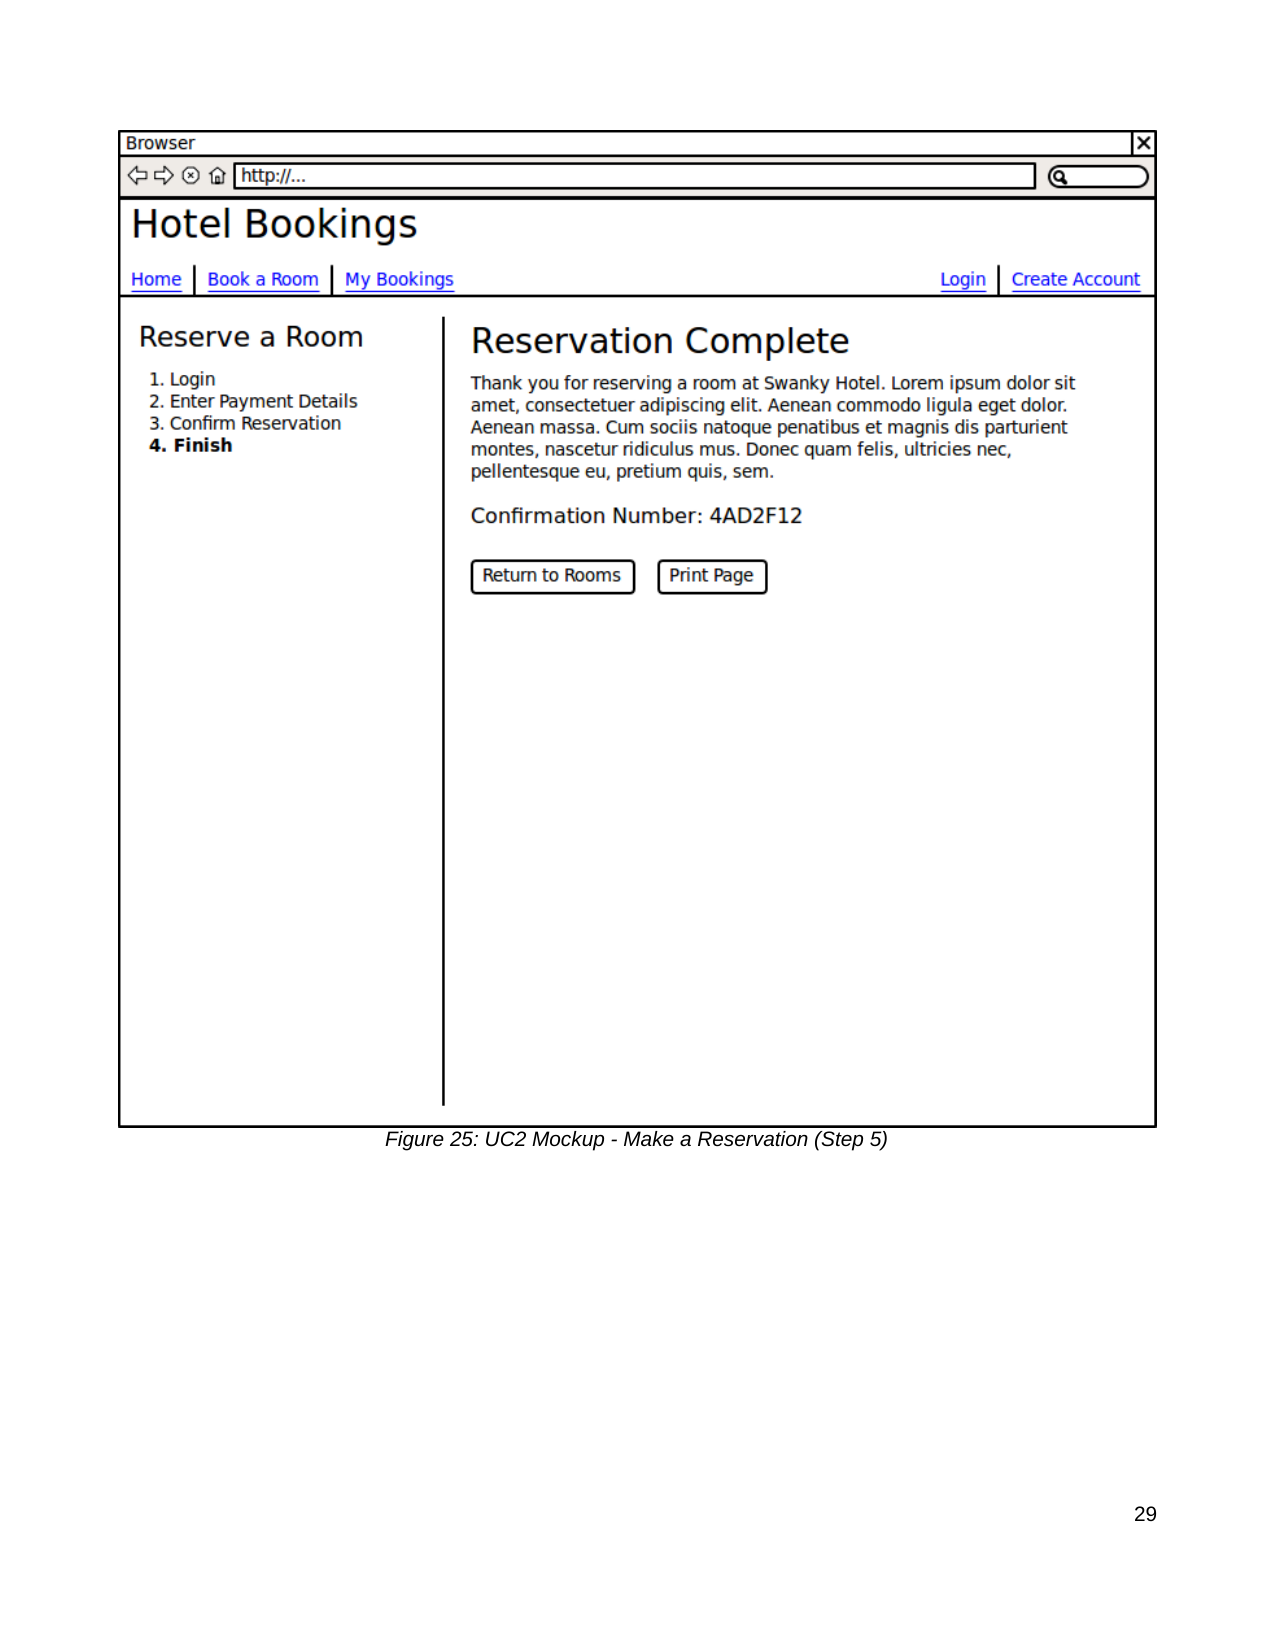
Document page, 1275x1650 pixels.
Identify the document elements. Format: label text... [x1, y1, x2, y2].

picture [118, 130, 1157, 1128]
text Figure 25: UC2 Mockup - Make a Reservation (Step 5) [118, 1128, 1157, 1151]
